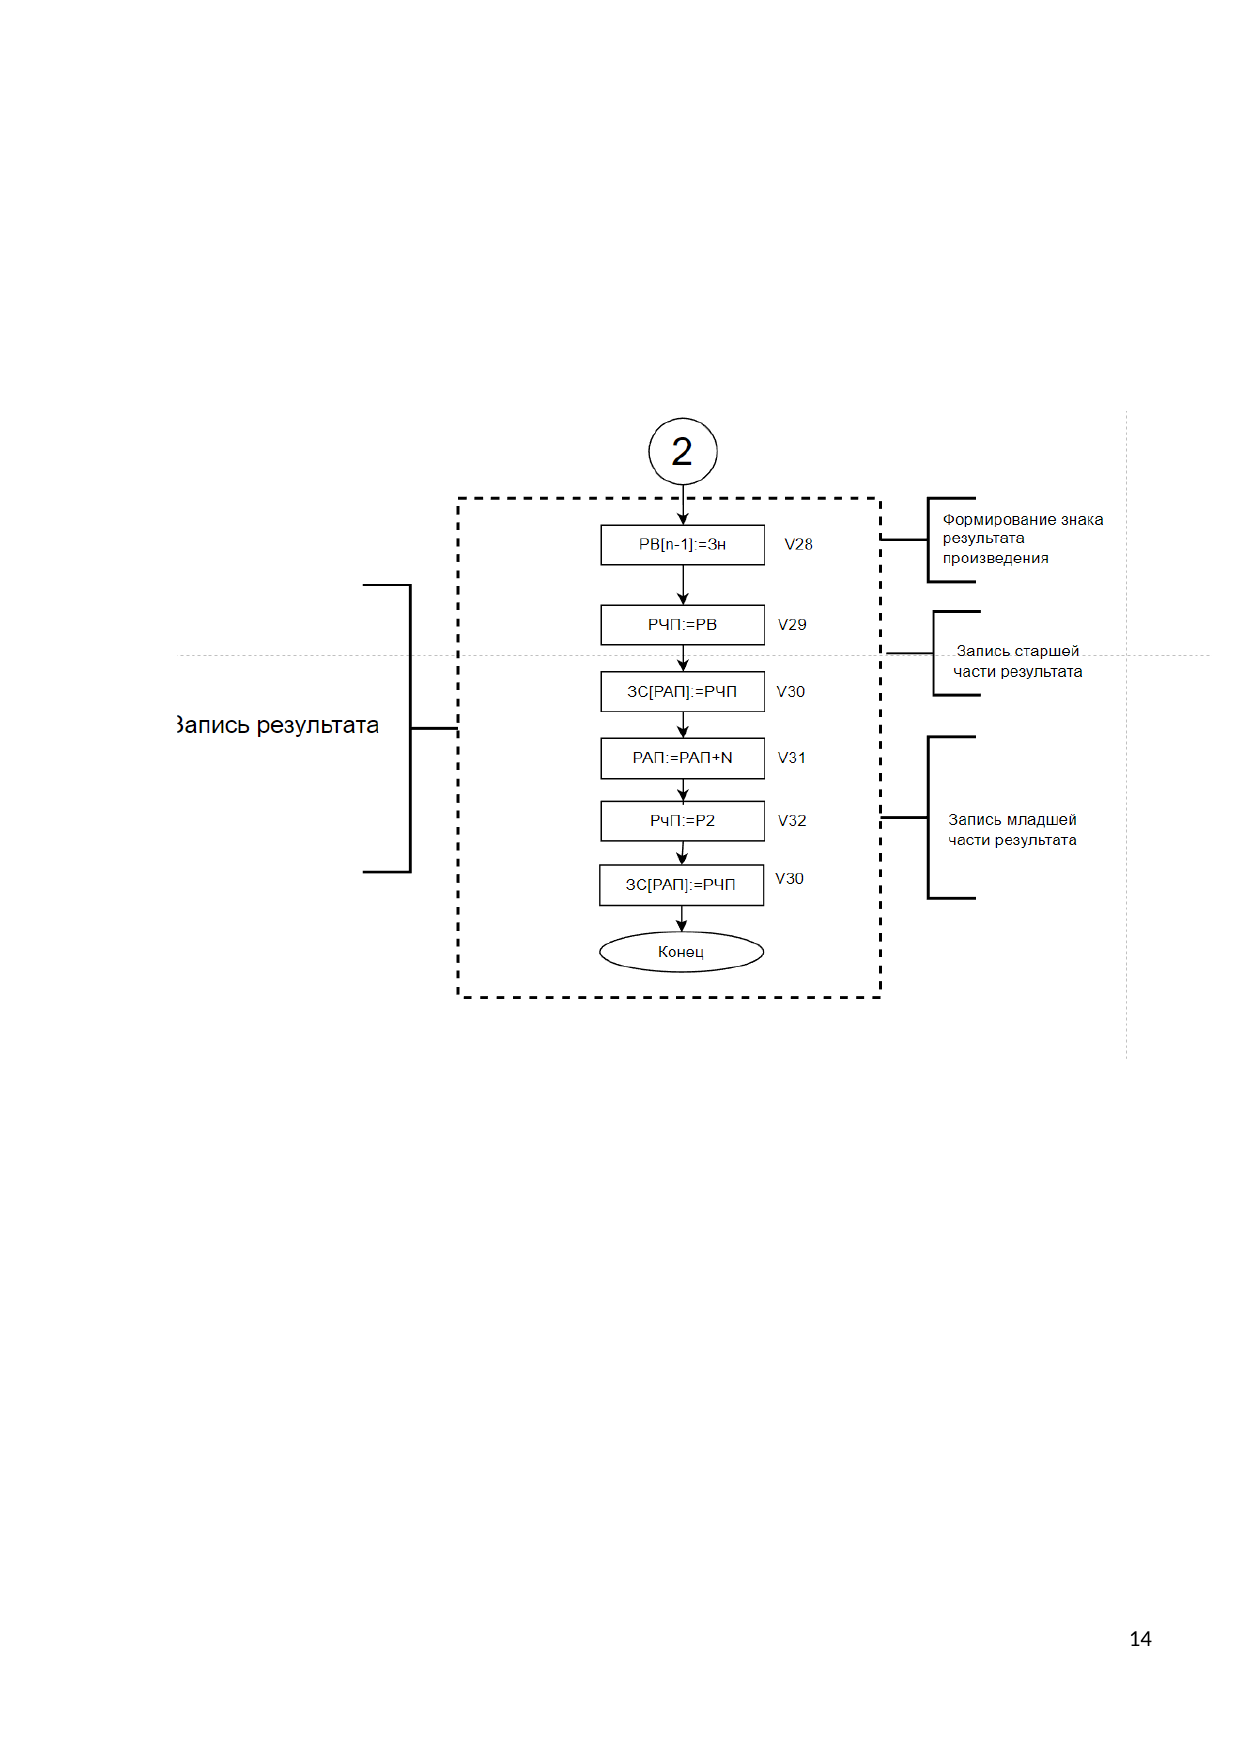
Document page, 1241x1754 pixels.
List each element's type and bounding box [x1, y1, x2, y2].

picture [177, 411, 1212, 1059]
